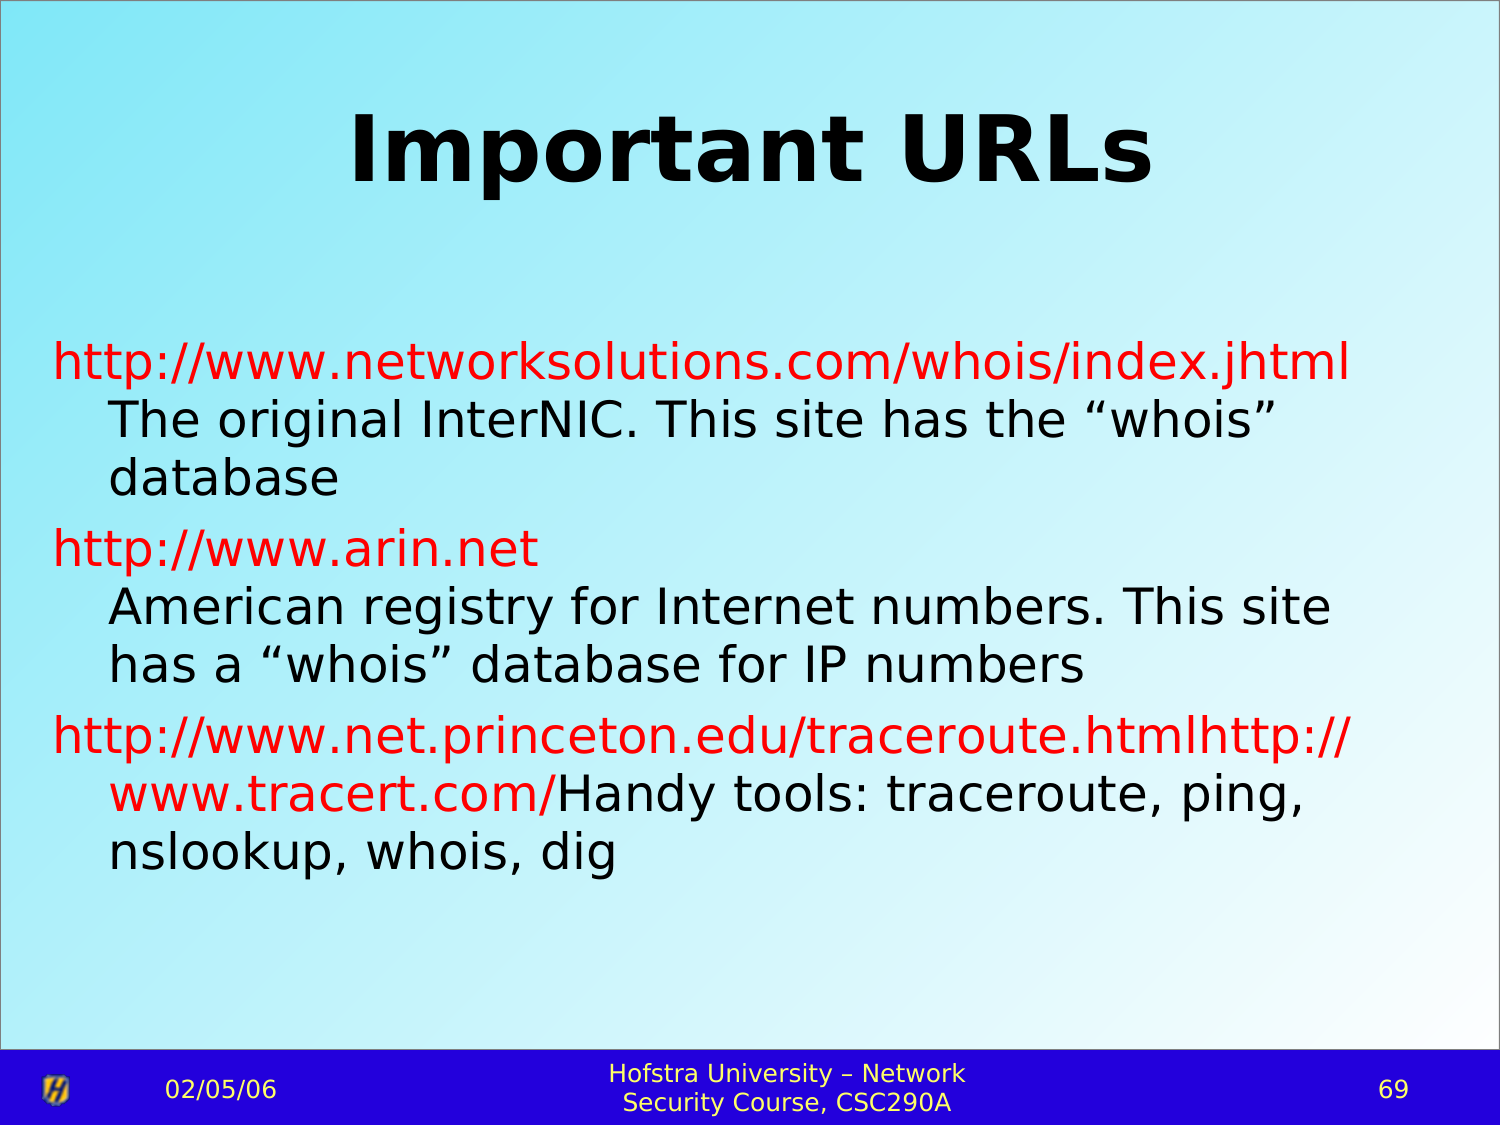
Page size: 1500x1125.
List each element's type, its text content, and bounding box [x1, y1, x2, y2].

list http://www.networksolutions.com/whois/index.jhtml The original InterNIC. This site has the “whois” database http://www.arin.net American registry for Internet numbers. This site has a “whois” database for IP numbers http://www.net.princeton.edu/traceroute.htmlhttp://www.tracert.com/Handy tools: traceroute, ping, nslookup, whois, dig [37, 324, 1432, 1001]
title Important URLs [112, 88, 1391, 212]
picture [37, 1072, 76, 1110]
